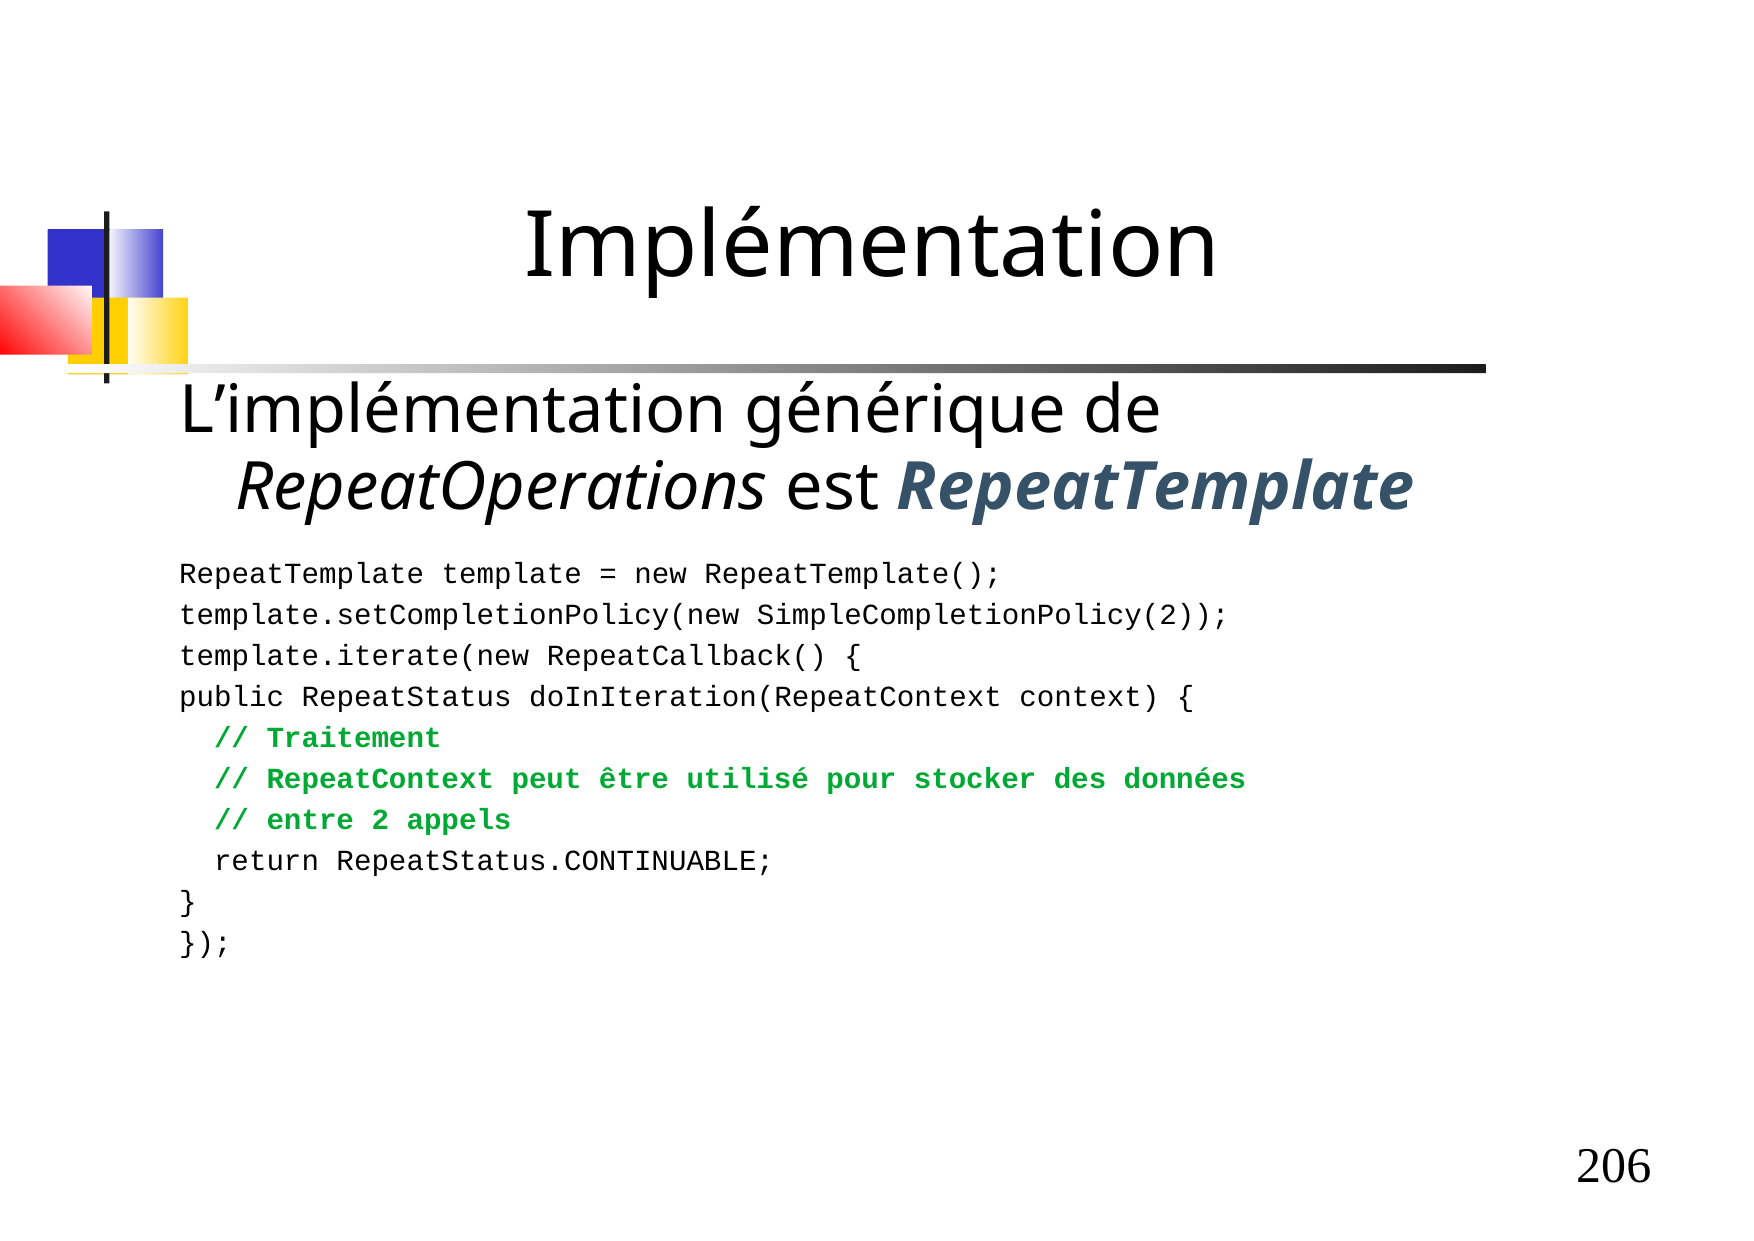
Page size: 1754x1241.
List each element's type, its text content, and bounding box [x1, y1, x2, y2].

title Implémentation [179, 139, 1567, 351]
list L’implémentation générique de RepeatOperations est RepeatTemplate RepeatTemplate template = new RepeatTemplate(); template.setCompletionPolicy(new SimpleCompletionPolicy(2)); template.iterate(new RepeatCallback() { public RepeatStatus doInIteration(RepeatContext context) { // Traitement // RepeatContext peut être utilisé pour stocker des données // entre 2 appels return RepeatStatus.CONTINUABLE; } }); [179, 371, 1567, 1091]
